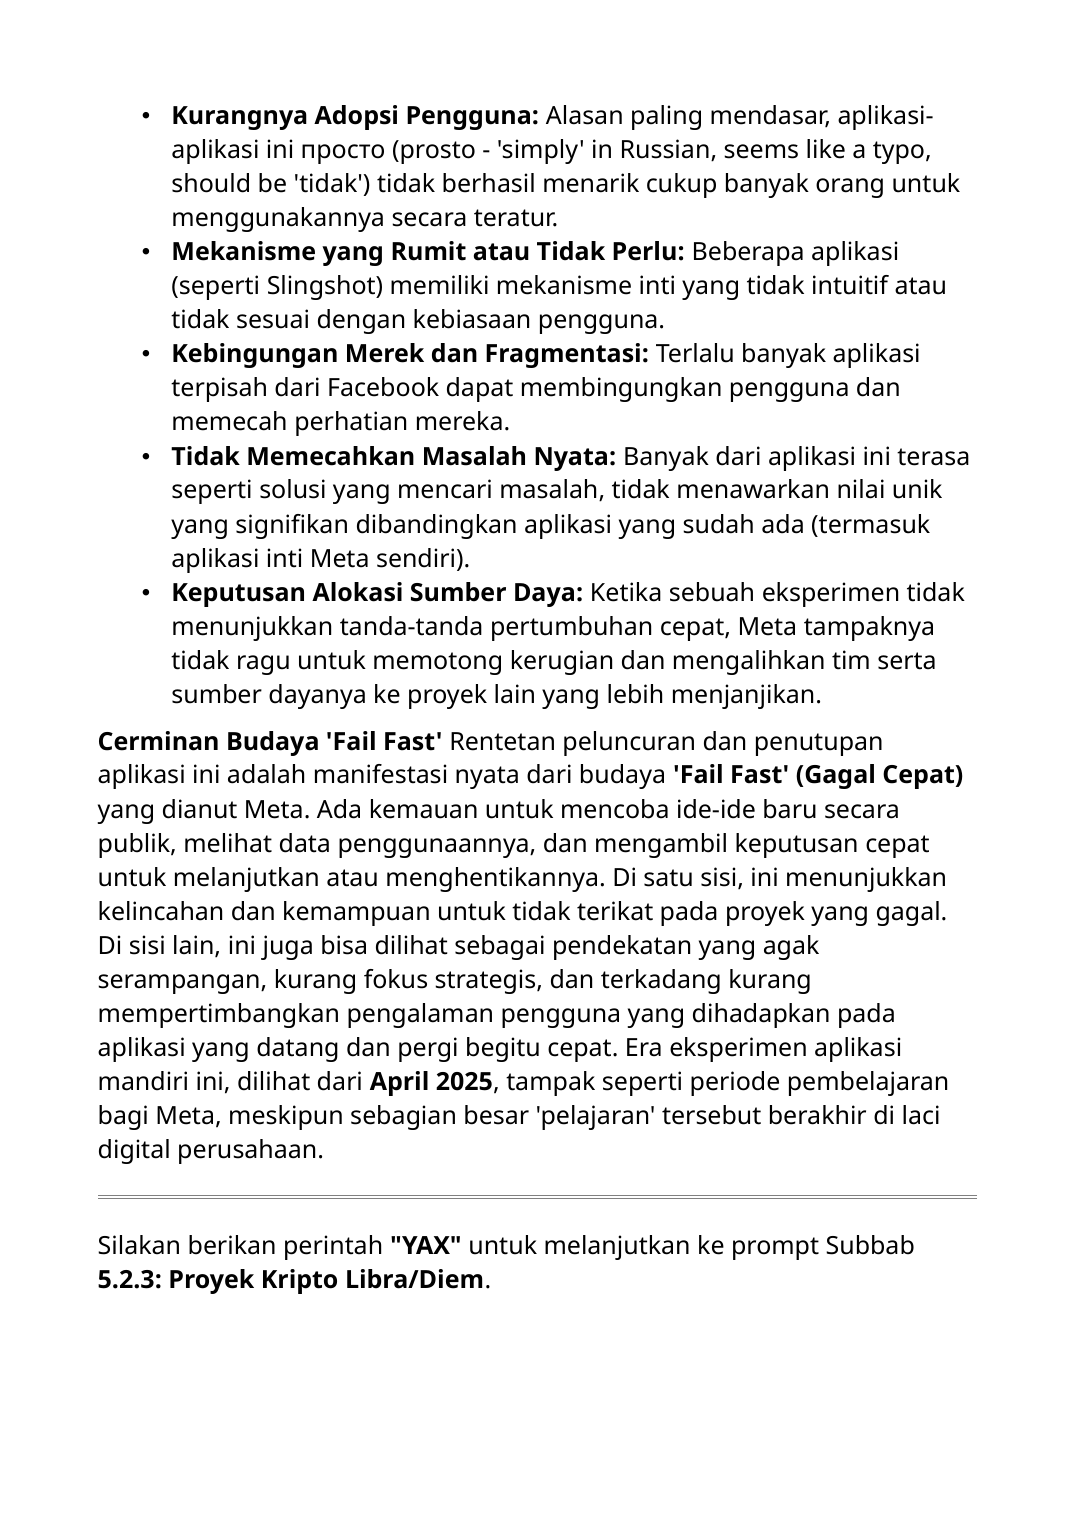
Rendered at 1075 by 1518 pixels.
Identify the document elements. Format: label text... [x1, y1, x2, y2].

text Cerminan Budaya 'Fail Fast' Rentetan peluncuran dan penutupan aplikasi ini adalah manifestasi nyata dari budaya 'Fail Fast' (Gagal Cepat) yang dianut Meta. Ada kemauan untuk mencoba ide-ide baru secara publik, melihat data penggunaannya, dan mengambil keputusan cepat untuk melanjutkan atau menghentikannya. Di satu sisi, ini menunjukkan kelincahan dan kemampuan untuk tidak terikat pada proyek yang gagal. Di sisi lain, ini juga bisa dilihat sebagai pendekatan yang agak serampangan, kurang fokus strategis, dan terkadang kurang mempertimbangkan pengalaman pengguna yang dihadapkan pada aplikasi yang datang dan pergi begitu cepat. Era eksperimen aplikasi mandiri ini, dilihat dari April 2025, tampak seperti periode pembelajaran bagi Meta, meskipun sebagian besar 'pelajaran' tersebut berakhir di laci digital perusahaan. [97, 723, 977, 1166]
list Kurangnya Adopsi Pengguna: Alasan paling mendasar, aplikasi-aplikasi ini просто (prosto - 'simply' in Russian, seems like a typo, should be 'tidak') tidak berhasil menarik cukup banyak orang untuk menggunakannya secara teratur. [142, 97, 977, 234]
list Keputusan Alokasi Sumber Daya: Ketika sebuah eksperimen tidak menunjukkan tanda-tanda pertumbuhan cepat, Meta tampaknya tidak ragu untuk memotong kerugian dan mengalihkan tim serta sumber dayanya ke proyek lain yang lebih menjanjikan. [142, 574, 977, 711]
list Mekanisme yang Rumit atau Tidak Perlu: Beberapa aplikasi (seperti Slingshot) memiliki mekanisme inti yang tidak intuitif atau tidak sesuai dengan kebiasaan pengguna. [142, 234, 977, 336]
text Silakan berikan perintah "YAX" untuk melanjutkan ke prompt Subbab 5.2.3: Proyek Kripto Libra/Diem. [97, 1227, 977, 1295]
list Tidak Memecahkan Masalah Nyata: Banyak dari aplikasi ini terasa seperti solusi yang mencari masalah, tidak menawarkan nilai unik yang signifikan dibandingkan aplikasi yang sudah ada (termasuk aplikasi inti Meta sendiri). [142, 438, 977, 574]
list Kebingungan Merek dan Fragmentasi: Terlalu banyak aplikasi terpisah dari Facebook dapat membingungkan pengguna dan memecah perhatian mereka. [142, 336, 977, 438]
